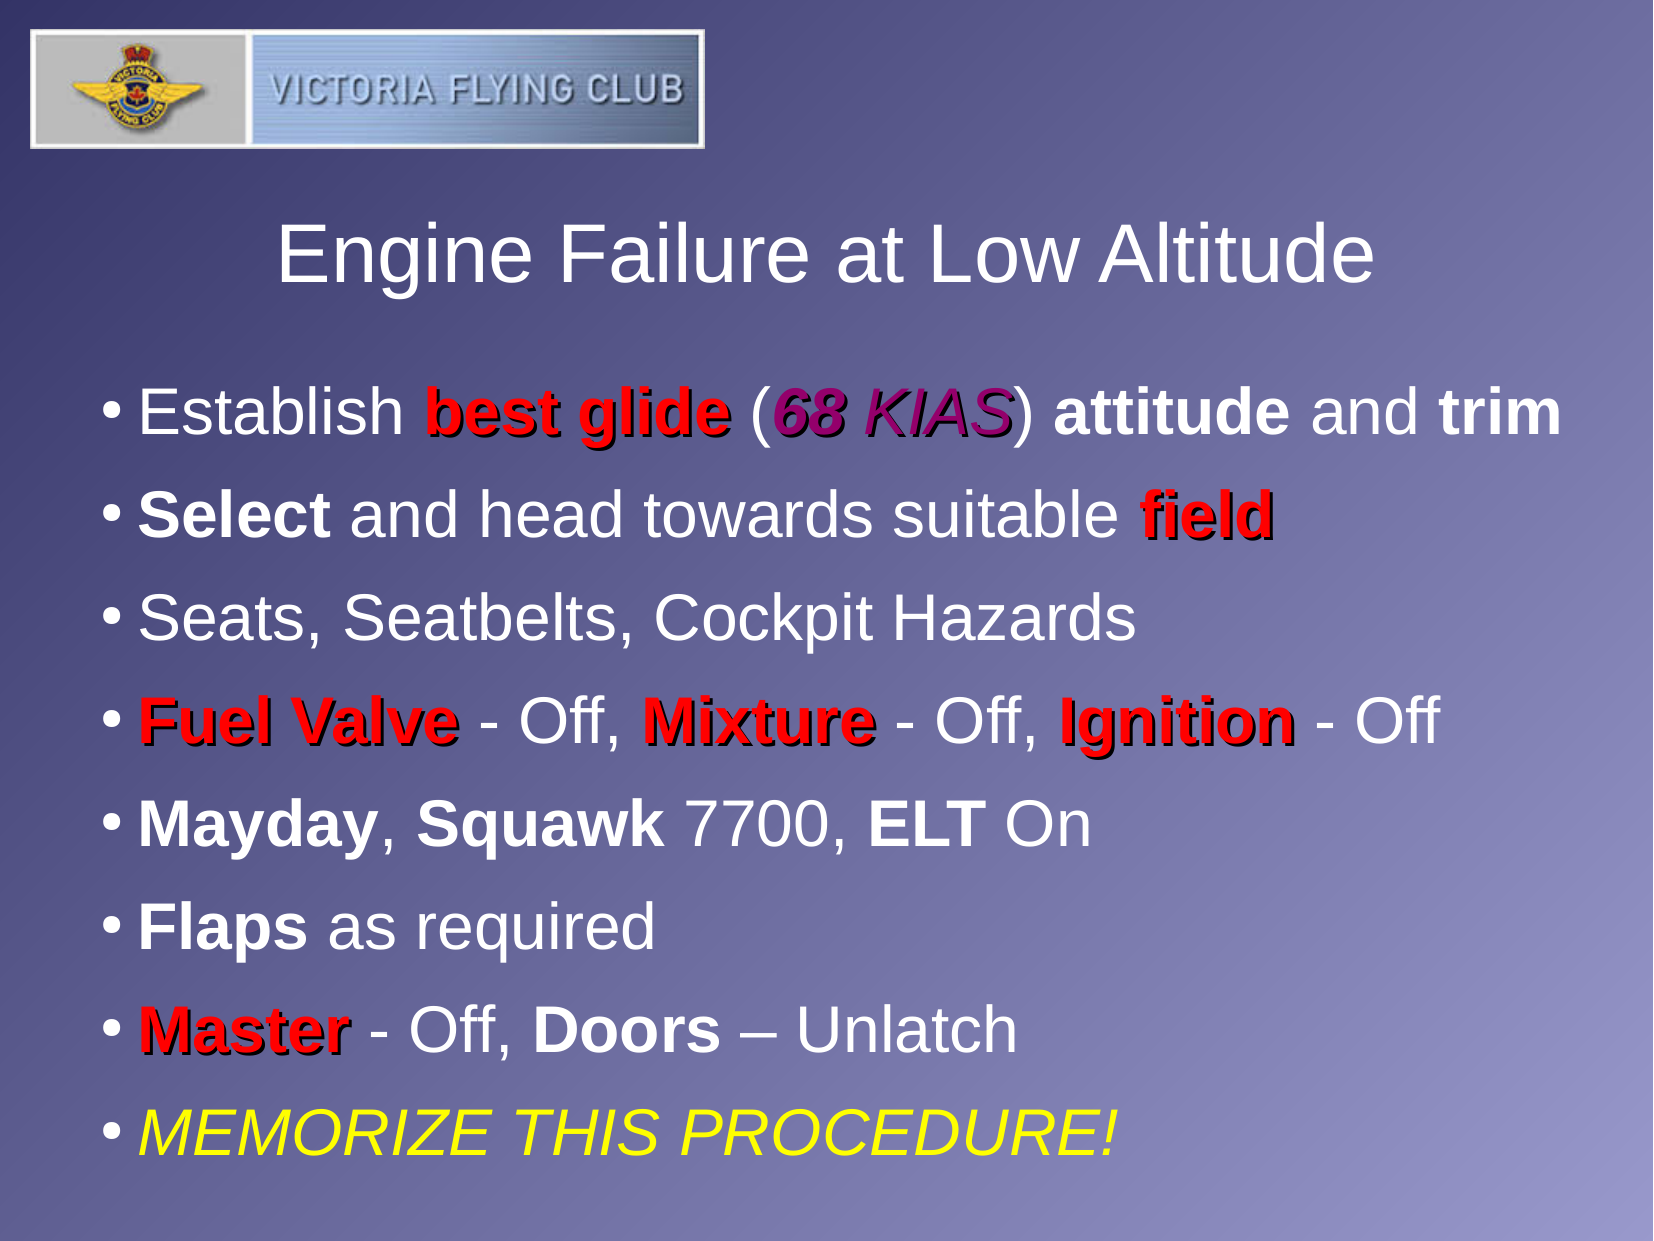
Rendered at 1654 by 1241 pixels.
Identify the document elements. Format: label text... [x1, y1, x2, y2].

picture [30, 29, 705, 149]
title Engine Failure at Low Altitude [82, 150, 1571, 358]
list Establish best glide (68 KIAS) attitude and trim Select and head towards suitable field Seats, Seatbelts, Cockpit Hazards Fuel Valve - Off, Mixture - Off, Ignition - Off Mayday, Squawk 7700, ELT On Flaps as required Master - Off, Doors – Unlatch MEMORIZE THIS PROCEDURE! [82, 375, 1571, 1201]
